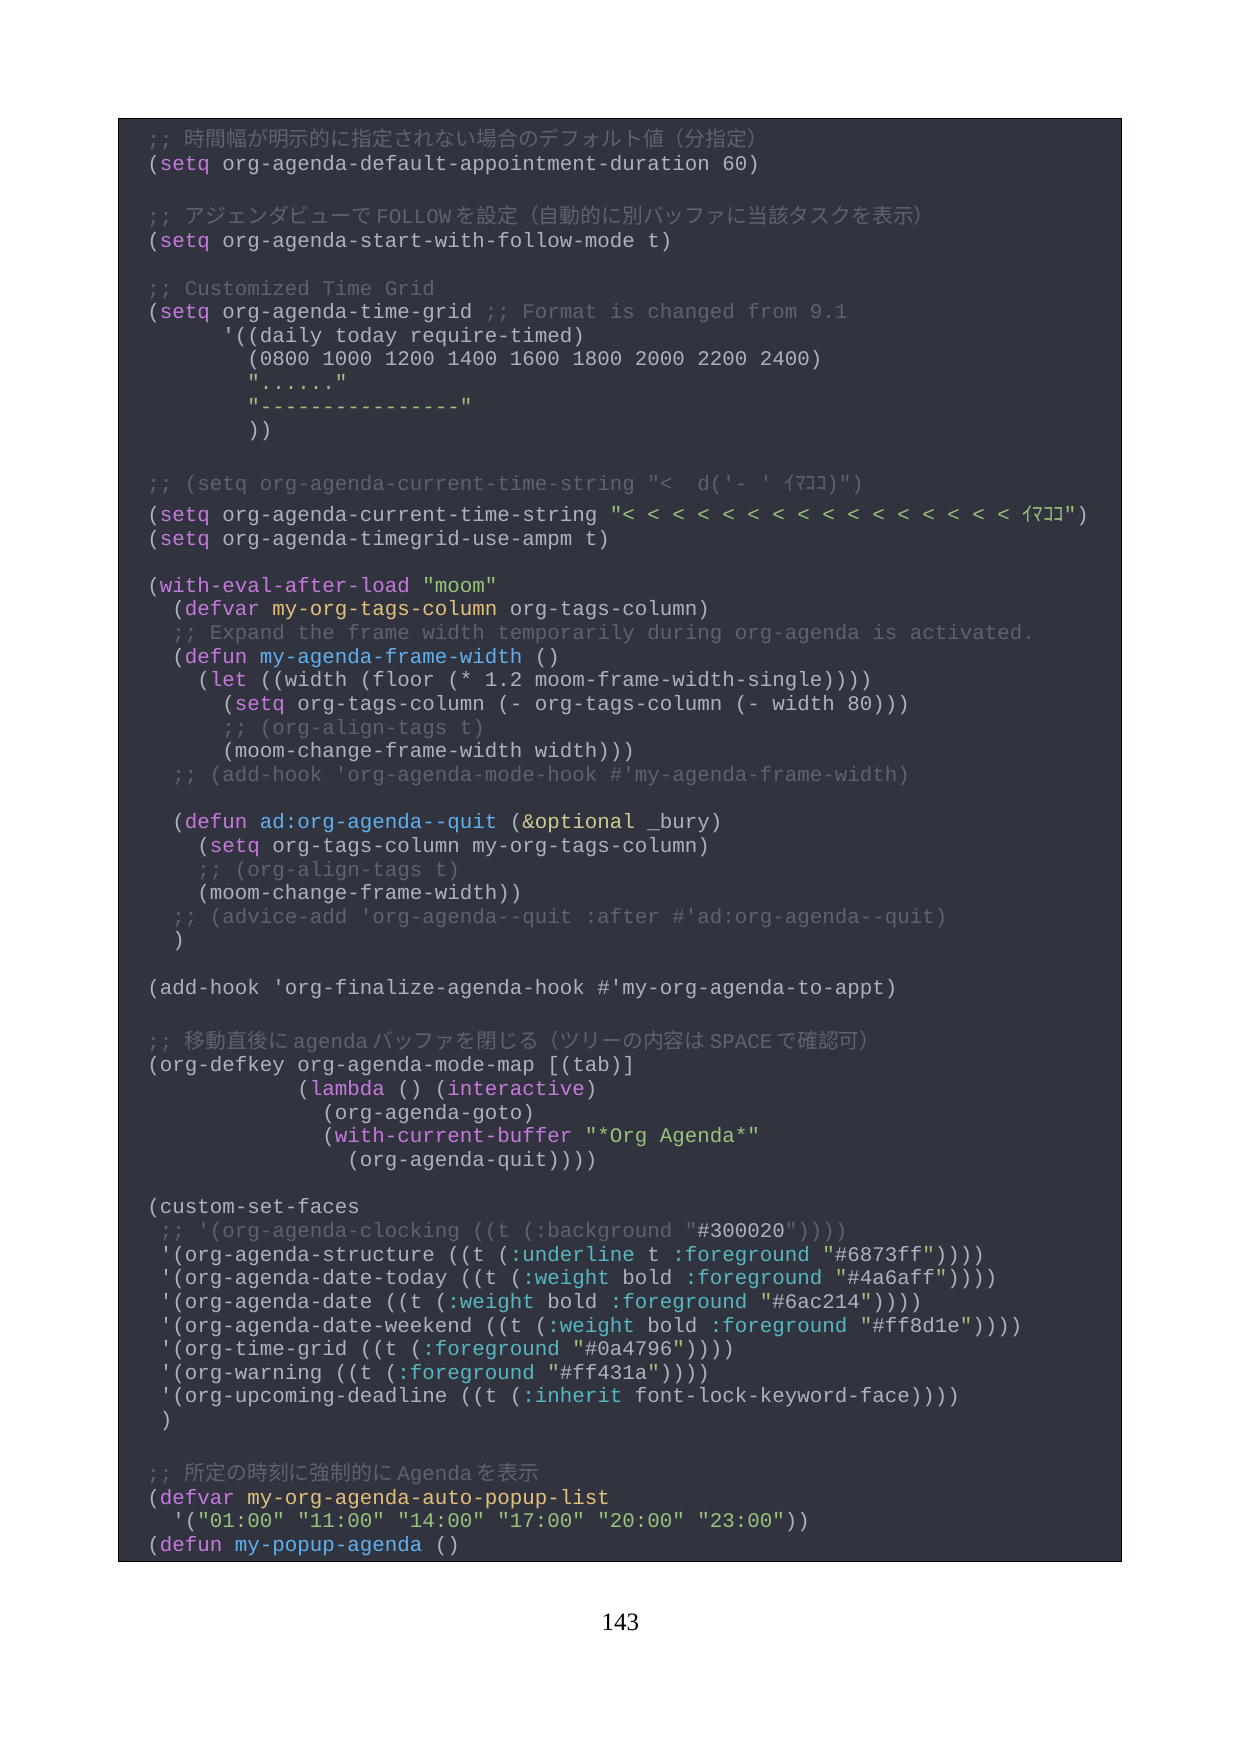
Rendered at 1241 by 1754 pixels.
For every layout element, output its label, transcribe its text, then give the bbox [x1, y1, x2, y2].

text ;; (org-align-tags t) [119, 713, 1121, 736]
text (0800 1000 1200 1400 1600 1800 2000 2200 2400) [119, 344, 1121, 368]
text '("01:00" "11:00" "14:00" "17:00" "20:00" "23:00")) [119, 1507, 1121, 1530]
text (org-defkey org-agenda-mode-map [(tab)] [119, 1051, 1121, 1074]
text ;; Customized Time Grid [119, 273, 1121, 297]
text ;; (org-align-tags t) [119, 854, 1121, 878]
text (with-current-buffer "*Org Agenda*" [119, 1121, 1121, 1145]
text ;; 移動直後にagendaバッファを閉じる（ツリーの内容はSPACEで確認可） [119, 1020, 1121, 1051]
text ) [119, 926, 1121, 949]
text ;; 時間幅が明示的に指定されない場合のデフォルト値（分指定） [119, 119, 1121, 148]
text (defvar my-org-tags-column org-tags-column) [119, 594, 1121, 618]
text ;; 所定の時刻に強制的にAgendaを表示 [119, 1452, 1121, 1483]
text )) [119, 415, 1121, 439]
text (let ((width (floor (* 1.2 moom-frame-width-single)))) [119, 665, 1121, 689]
text "......" [119, 368, 1121, 392]
text (defvar my-org-agenda-auto-popup-list [119, 1483, 1121, 1507]
text (add-hook 'org-finalize-agenda-hook #'my-org-agenda-to-appt) [119, 973, 1121, 996]
text (org-agenda-quit)))) [119, 1145, 1121, 1169]
text (moom-change-frame-width width))) [119, 736, 1121, 760]
text (with-eval-after-load "moom" [119, 571, 1121, 594]
text (setq org-agenda-time-grid ;; Format is changed from 9.1 [119, 297, 1121, 321]
text ) [119, 1405, 1121, 1429]
text (defun my-agenda-frame-width () [119, 642, 1121, 665]
text (defun ad:org-agenda--quit (&optional _bury) [119, 807, 1121, 831]
text '(org-agenda-date-weekend ((t (:weight bold :foreground "#ff8d1e")))) [119, 1311, 1121, 1334]
text ;; アジェンダビューでFOLLOWを設定（自動的に別バッファに当該タスクを表示） [119, 196, 1121, 226]
text '(org-upcoming-deadline ((t (:inherit font-lock-keyword-face)))) [119, 1382, 1121, 1405]
text '(org-agenda-structure ((t (:underline t :foreground "#6873ff")))) [119, 1240, 1121, 1263]
text (moom-change-frame-width)) [119, 878, 1121, 902]
text (lambda () (interactive) [119, 1074, 1121, 1098]
text ;; (setq org-agenda-current-time-string "< d('- ' ｲﾏｺｺ)") [119, 463, 1121, 493]
text ;; Expand the frame width temporarily during org-agenda is activated. [119, 618, 1121, 642]
text (setq org-agenda-timegrid-use-ampm t) [119, 523, 1121, 547]
text (custom-set-faces [119, 1192, 1121, 1216]
text '(org-warning ((t (:foreground "#ff431a")))) [119, 1358, 1121, 1382]
text (setq org-agenda-start-with-follow-mode t) [119, 226, 1121, 250]
text (setq org-tags-column my-org-tags-column) [119, 831, 1121, 854]
text "----------------" [119, 392, 1121, 415]
text ;; (add-hook 'org-agenda-mode-hook #'my-agenda-frame-width) [119, 760, 1121, 784]
text ;; (advice-add 'org-agenda--quit :after #'ad:org-agenda--quit) [119, 902, 1121, 926]
text (setq org-tags-column (- org-tags-column (- width 80))) [119, 689, 1121, 713]
text '(org-time-grid ((t (:foreground "#0a4796")))) [119, 1334, 1121, 1358]
text '(org-agenda-date-today ((t (:weight bold :foreground "#4a6aff")))) [119, 1263, 1121, 1287]
text (org-agenda-goto) [119, 1098, 1121, 1121]
text '((daily today require-timed) [119, 321, 1121, 344]
text (setq org-agenda-default-appointment-duration 60) [119, 148, 1121, 172]
text ;; '(org-agenda-clocking ((t (:background "#300020")))) [119, 1216, 1121, 1240]
text (setq org-agenda-current-time-string "< < < < < < < < < < < < < < < < ｲﾏｺｺ") [119, 493, 1121, 523]
text (defun my-popup-agenda () [119, 1530, 1121, 1561]
text '(org-agenda-date ((t (:weight bold :foreground "#6ac214")))) [119, 1287, 1121, 1311]
